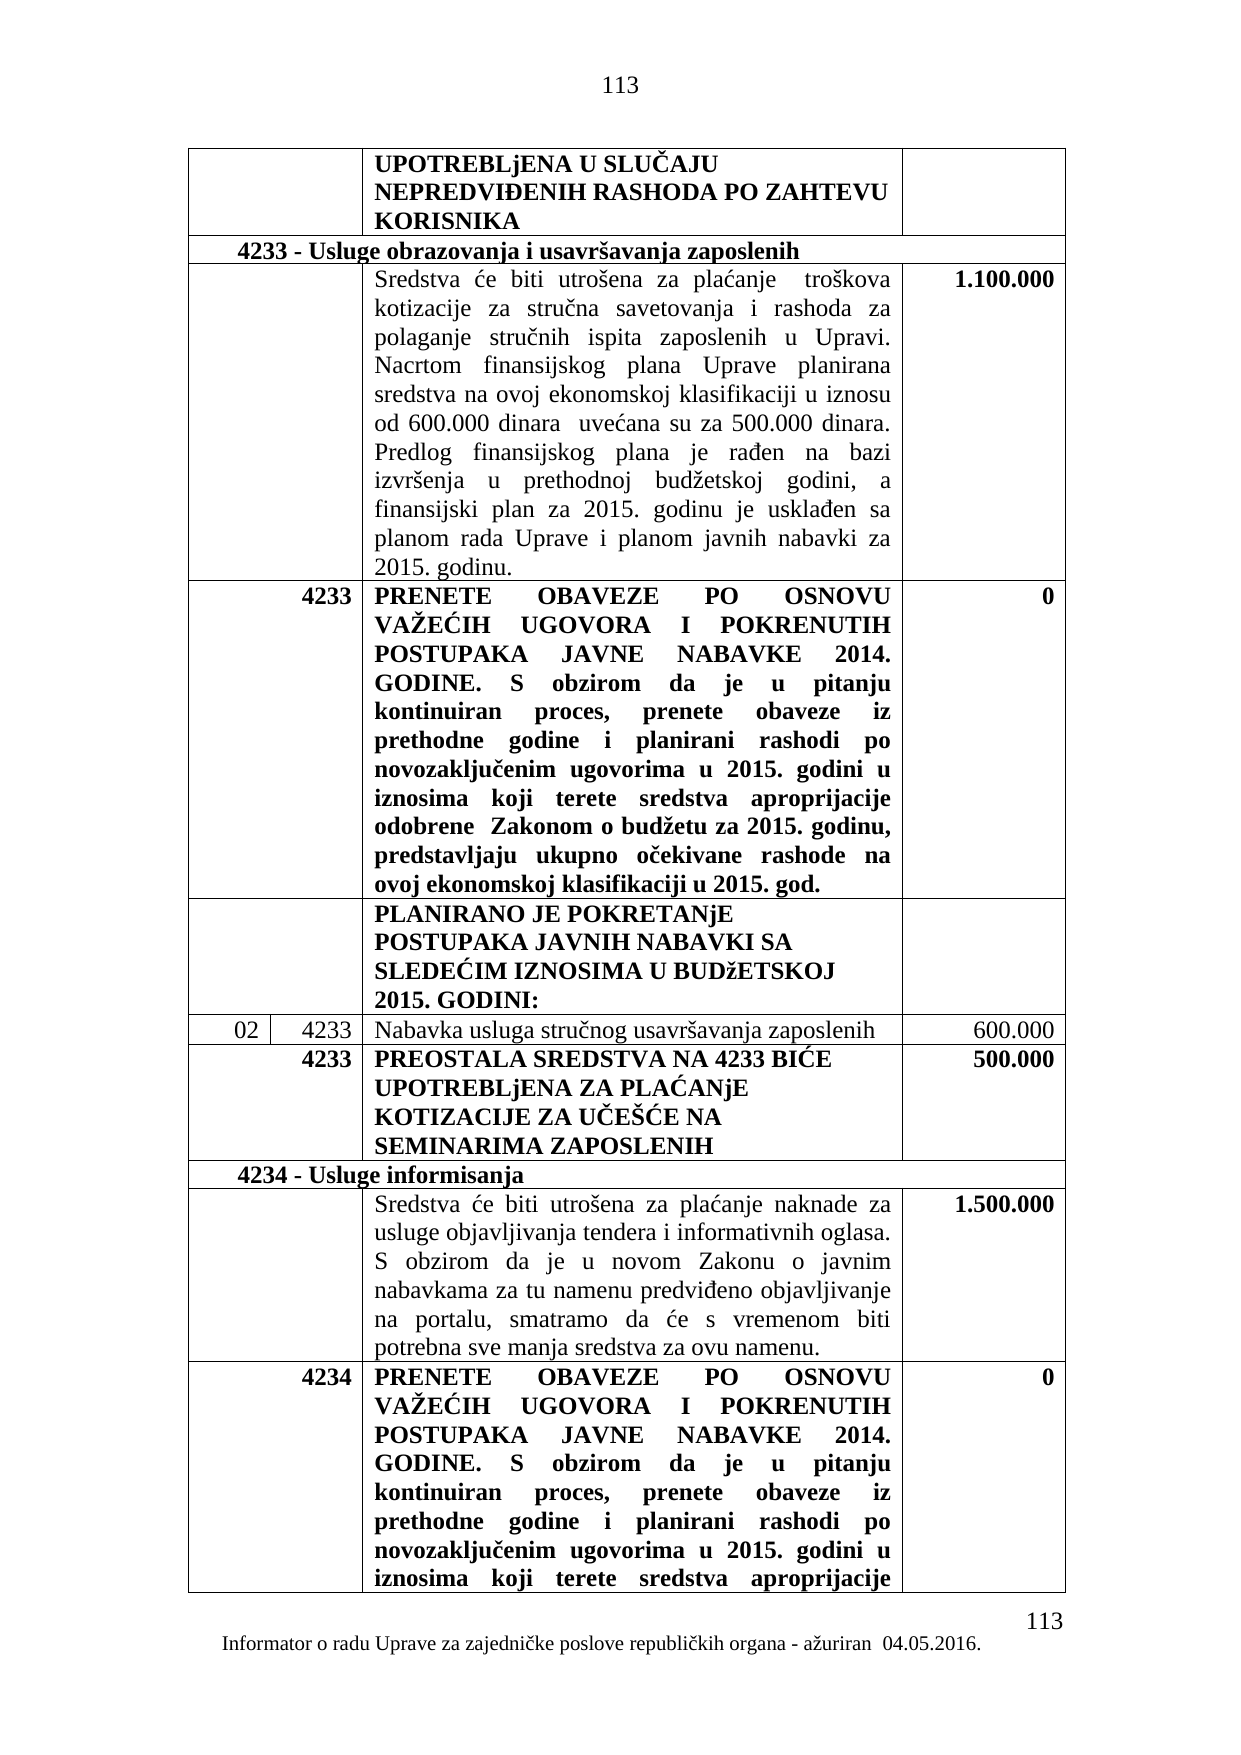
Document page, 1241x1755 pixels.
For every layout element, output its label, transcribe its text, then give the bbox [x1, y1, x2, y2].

table_cell 600.000 [903, 1015, 1065, 1043]
table_cell 4234 - Usluge informisanja [189, 1161, 1065, 1188]
table_cell [189, 1189, 362, 1361]
table_cell PLANIRANO JE POKRETANјE POSTUPAKA JAVNIH NABAVKI SA SLEDEĆIM IZNOSIMA U BUDžETSKOJ 2015. GODINI: [363, 899, 902, 1014]
table_cell [189, 264, 362, 580]
table_cell 4233 - Usluge obrazovanja i usavršavanja zaposlenih [189, 236, 1065, 263]
table_cell 0 [903, 1362, 1065, 1592]
table_cell [189, 149, 362, 235]
table_cell [903, 149, 1065, 235]
table_cell 4234 [189, 1362, 362, 1592]
table_cell 0 [903, 581, 1065, 898]
table_cell 4233 [189, 1045, 362, 1159]
table_cell 4233 [189, 581, 362, 898]
table_cell [189, 899, 362, 1014]
table_cell PRENETE OBAVEZE PO OSNOVU VAŽEĆIH UGOVORA I POKRENUTIH POSTUPAKA JAVNE NABAVKE 2014. GODINE. S obzirom da je u pitanju kontinuiran proces, prenete obaveze iz prethodne godine i planirani rashodi po novozaklјučenim ugovorima u 2015. godini u iznosima koji terete sredstva aproprijacije odobrene Zakonom o budžetu za 2015. godinu, predstavlјaju ukupno očekivane rashode na ovoj ekonomskoj klasifikaciji u 2015. god. [363, 581, 902, 898]
table_cell [903, 899, 1065, 1014]
table_cell Sredstva će biti utrošena za plaćanje naknade za usluge objavlјivanja tendera i informativnih oglasa. S obzirom da je u novom Zakonu o javnim nabavkama za tu namenu predviđeno objavlјivanje na portalu, smatramo da će s vremenom biti potrebna sve manja sredstva za ovu namenu. [363, 1189, 902, 1361]
table_cell 1.500.000 [903, 1189, 1065, 1361]
table_cell UPOTREBLjENA U SLUČAJU NEPREDVIĐENIH RASHODA PO ZAHTEVU KORISNIKA [363, 149, 902, 235]
table_cell PREOSTALA SREDSTVA NA 4233 BIĆE UPOTREBLjENA ZA PLAĆANјE KOTIZACIJE ZA UČEŠĆE NA SEMINARIMA ZAPOSLENIH [363, 1045, 902, 1159]
table_cell 02 [189, 1015, 270, 1043]
table_cell 500.000 [903, 1045, 1065, 1159]
table_cell PRENETE OBAVEZE PO OSNOVU VAŽEĆIH UGOVORA I POKRENUTIH POSTUPAKA JAVNE NABAVKE 2014. GODINE. S obzirom da je u pitanju kontinuiran proces, prenete obaveze iz prethodne godine i planirani rashodi po novozaklјučenim ugovorima u 2015. godini u iznosima koji terete sredstva aproprijacije [363, 1362, 902, 1592]
table_cell Nabavka usluga stručnog usavršavanja zaposlenih [363, 1015, 902, 1043]
table_cell 4233 [271, 1015, 362, 1043]
table_cell Sredstva će biti utrošena za plaćanje troškova kotizacije za stručna savetovanja i rashoda za polaganje stručnih ispita zaposlenih u Upravi. Nacrtom finansijskog plana Uprave planirana sredstva na ovoj ekonomskoj klasifikaciji u iznosu od 600.000 dinara uvećana su za 500.000 dinara. Predlog finansijskog plana je rađen na bazi izvršenja u prethodnoj budžetskoj godini, a finansijski plan za 2015. godinu je usklađen sa planom rada Uprave i planom javnih nabavki za 2015. godinu. [363, 264, 902, 580]
table_cell 1.100.000 [903, 264, 1065, 580]
